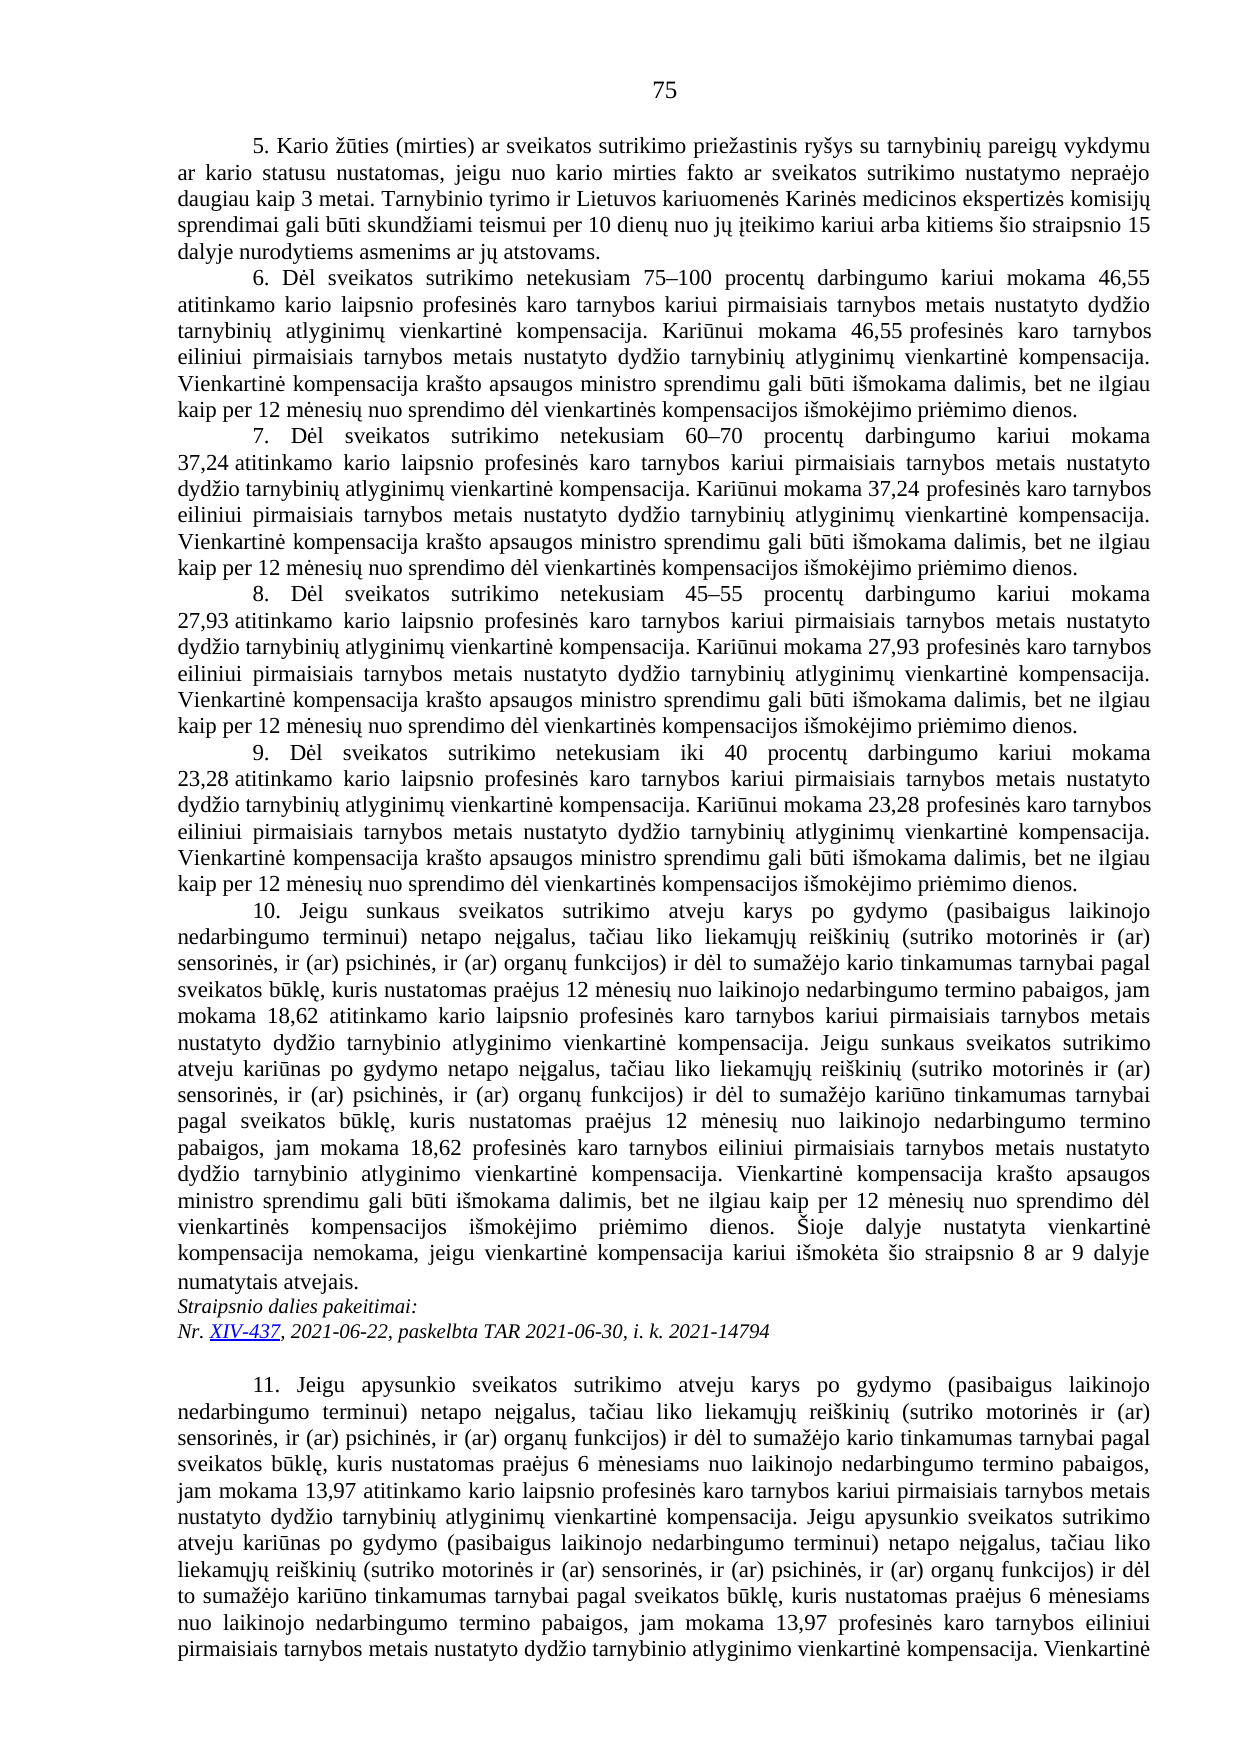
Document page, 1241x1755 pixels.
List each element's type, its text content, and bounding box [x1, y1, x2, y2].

text 11. Jeigu apysunkio sveikatos sutrikimo atveju karys po gydymo (pasibaigus laikinojo nedarbingumo terminui) netapo neįgalus, tačiau liko liekamųjų reiškinių (sutriko motorinės ir (ar) sensorinės, ir (ar) psichinės, ir (ar) organų funkcijos) ir dėl to sumažėjo kario tinkamumas tarnybai pagal sveikatos būklę, kuris nustatomas praėjus 6 mėnesiams nuo laikinojo nedarbingumo termino pabaigos, jam mokama 13,97 atitinkamo kario laipsnio profesinės karo tarnybos kariui pirmaisiais tarnybos metais nustatyto dydžio tarnybinių atlyginimų vienkartinė kompensacija. Jeigu apysunkio sveikatos sutrikimo atveju kariūnas po gydymo (pasibaigus laikinojo nedarbingumo terminui) netapo neįgalus, tačiau liko liekamųjų reiškinių (sutriko motorinės ir (ar) sensorinės, ir (ar) psichinės, ir (ar) organų funkcijos) ir dėl to sumažėjo kariūno tinkamumas tarnybai pagal sveikatos būklę, kuris nustatomas praėjus 6 mėnesiams nuo laikinojo nedarbingumo termino pabaigos, jam mokama 13,97 profesinės karo tarnybos eiliniui pirmaisiais tarnybos metais nustatyto dydžio tarnybinio atlyginimo vienkartinė kompensacija. Vienkartinė [177, 1371, 1152, 1661]
text Straipsnio dalies pakeitimai: [177, 1294, 1152, 1318]
text Nr. XIV-437, 2021-06-22, paskelbta TAR 2021-06-30, i. k. 2021-14794 [177, 1318, 1152, 1343]
text 5. Kario žūties (mirties) ar sveikatos sutrikimo priežastinis ryšys su tarnybinių pareigų vykdymu ar kario statusu nustatomas, jeigu nuo kario mirties fakto ar sveikatos sutrikimo nustatymo nepraėjo daugiau kaip 3 metai. Tarnybinio tyrimo ir Lietuvos kariuomenės Karinės medicinos ekspertizės komisijų sprendimai gali būti skundžiami teismui per 10 dienų nuo jų įteikimo kariui arba kitiems šio straipsnio 15 dalyje nurodytiems asmenims ar jų atstovams. [177, 132, 1152, 264]
text 9. Dėl sveikatos sutrikimo netekusiam iki 40 procentų darbingumo kariui mokama 23,28 atitinkamo kario laipsnio profesinės karo tarnybos kariui pirmaisiais tarnybos metais nustatyto dydžio tarnybinių atlyginimų vienkartinė kompensacija. Kariūnui mokama 23,28 profesinės karo tarnybos eiliniui pirmaisiais tarnybos metais nustatyto dydžio tarnybinių atlyginimų vienkartinė kompensacija. Vienkartinė kompensacija krašto apsaugos ministro sprendimu gali būti išmokama dalimis, bet ne ilgiau kaip per 12 mėnesių nuo sprendimo dėl vienkartinės kompensacijos išmokėjimo priėmimo dienos. [177, 739, 1152, 897]
text 10. Jeigu sunkaus sveikatos sutrikimo atveju karys po gydymo (pasibaigus laikinojo nedarbingumo terminui) netapo neįgalus, tačiau liko liekamųjų reiškinių (sutriko motorinės ir (ar) sensorinės, ir (ar) psichinės, ir (ar) organų funkcijos) ir dėl to sumažėjo kario tinkamumas tarnybai pagal sveikatos būklę, kuris nustatomas praėjus 12 mėnesių nuo laikinojo nedarbingumo termino pabaigos, jam mokama 18,62 atitinkamo kario laipsnio profesinės karo tarnybos kariui pirmaisiais tarnybos metais nustatyto dydžio tarnybinio atlyginimo vienkartinė kompensacija. Jeigu sunkaus sveikatos sutrikimo atveju kariūnas po gydymo netapo neįgalus, tačiau liko liekamųjų reiškinių (sutriko motorinės ir (ar) sensorinės, ir (ar) psichinės, ir (ar) organų funkcijos) ir dėl to sumažėjo kariūno tinkamumas tarnybai pagal sveikatos būklę, kuris nustatomas praėjus 12 mėnesių nuo laikinojo nedarbingumo termino pabaigos, jam mokama 18,62 profesinės karo tarnybos eiliniui pirmaisiais tarnybos metais nustatyto dydžio tarnybinio atlyginimo vienkartinė kompensacija. Vienkartinė kompensacija krašto apsaugos ministro sprendimu gali būti išmokama dalimis, bet ne ilgiau kaip per 12 mėnesių nuo sprendimo dėl vienkartinės kompensacijos išmokėjimo priėmimo dienos. Šioje dalyje nustatyta vienkartinė kompensacija nemokama, jeigu vienkartinė kompensacija kariui išmokėta šio straipsnio 8 ar 9 dalyje numatytais atvejais. [177, 897, 1152, 1294]
text 8. Dėl sveikatos sutrikimo netekusiam 45–55 procentų darbingumo kariui mokama 27,93 atitinkamo kario laipsnio profesinės karo tarnybos kariui pirmaisiais tarnybos metais nustatyto dydžio tarnybinių atlyginimų vienkartinė kompensacija. Kariūnui mokama 27,93 profesinės karo tarnybos eiliniui pirmaisiais tarnybos metais nustatyto dydžio tarnybinių atlyginimų vienkartinė kompensacija. Vienkartinė kompensacija krašto apsaugos ministro sprendimu gali būti išmokama dalimis, bet ne ilgiau kaip per 12 mėnesių nuo sprendimo dėl vienkartinės kompensacijos išmokėjimo priėmimo dienos. [177, 581, 1152, 739]
text 7. Dėl sveikatos sutrikimo netekusiam 60–70 procentų darbingumo kariui mokama 37,24 atitinkamo kario laipsnio profesinės karo tarnybos kariui pirmaisiais tarnybos metais nustatyto dydžio tarnybinių atlyginimų vienkartinė kompensacija. Kariūnui mokama 37,24 profesinės karo tarnybos eiliniui pirmaisiais tarnybos metais nustatyto dydžio tarnybinių atlyginimų vienkartinė kompensacija. Vienkartinė kompensacija krašto apsaugos ministro sprendimu gali būti išmokama dalimis, bet ne ilgiau kaip per 12 mėnesių nuo sprendimo dėl vienkartinės kompensacijos išmokėjimo priėmimo dienos. [177, 422, 1152, 581]
text 6. Dėl sveikatos sutrikimo netekusiam 75–100 procentų darbingumo kariui mokama 46,55 atitinkamo kario laipsnio profesinės karo tarnybos kariui pirmaisiais tarnybos metais nustatyto dydžio tarnybinių atlyginimų vienkartinė kompensacija. Kariūnui mokama 46,55 profesinės karo tarnybos eiliniui pirmaisiais tarnybos metais nustatyto dydžio tarnybinių atlyginimų vienkartinė kompensacija. Vienkartinė kompensacija krašto apsaugos ministro sprendimu gali būti išmokama dalimis, bet ne ilgiau kaip per 12 mėnesių nuo sprendimo dėl vienkartinės kompensacijos išmokėjimo priėmimo dienos. [177, 264, 1152, 422]
